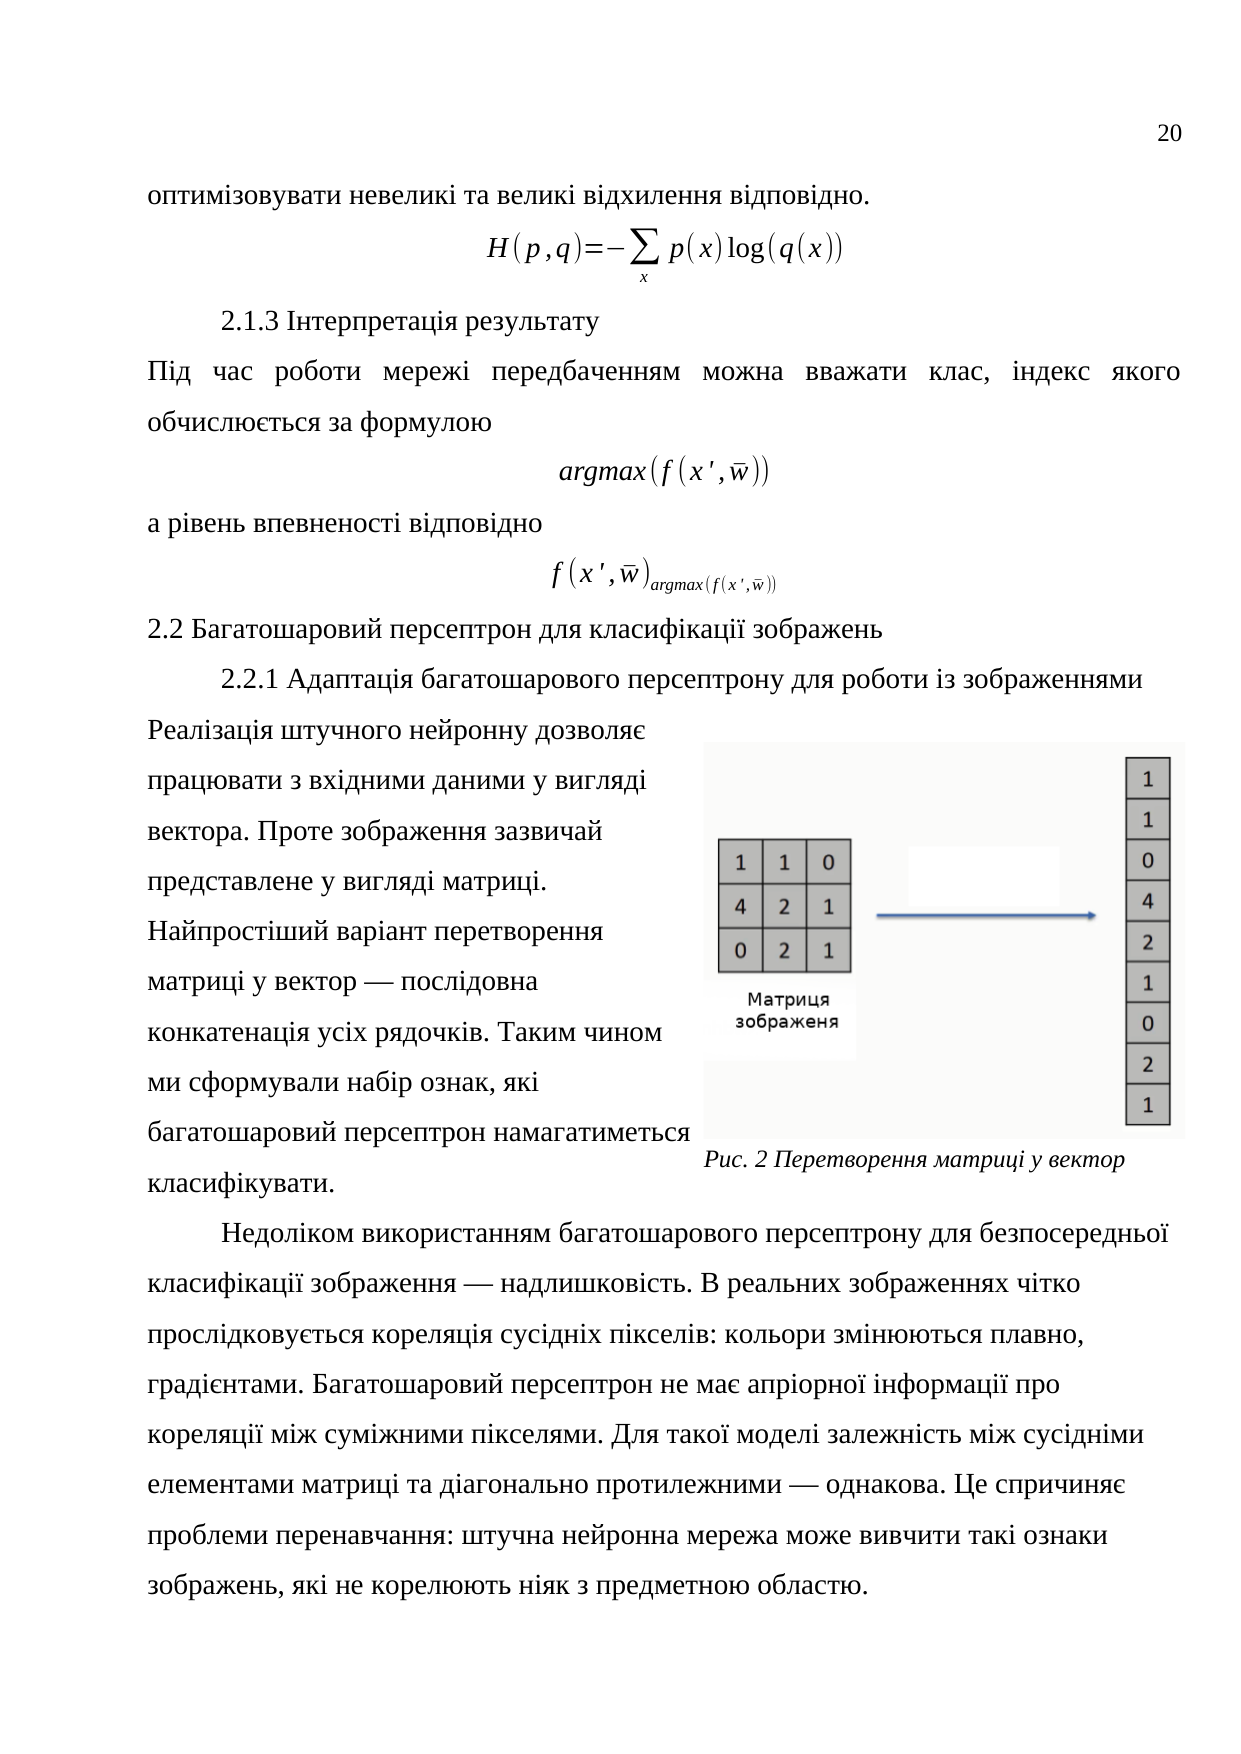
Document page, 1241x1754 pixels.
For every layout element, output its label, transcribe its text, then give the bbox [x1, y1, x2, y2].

text Недоліком використанням багатошарового персептрону для безпосередньої класифікації зображення — надлишковість. В реальних зображеннях чітко прослідковується кореляція сусідніх пікселів: кольори змінюються плавно, градієнтами. Багатошаровий персептрон не має апріорної інформації про кореляції між суміжними пікселями. Для такої моделі залежність між сусідніми елементами матриці та діагонально протилежними — однакова. Це спричиняє проблеми перенавчання: штучна нейронна мережа може вивчити такі ознаки зображень, які не корелюють ніяк з предметною областю. [147, 1215, 1182, 1601]
text Реалізація штучного нейронну дозволяє працювати з вхідними даними у вигляді вектора. Проте зображення зазвичай представлене у вигляді матриці. Найпростіший варіант перетворення матриці у вектор — послідовна конкатенація усіх рядочків. Таким чином ми сформували набір ознак, які багатошаровий персептрон намагатиметься класифікувати. [147, 712, 1185, 1198]
subtitle 2.1.3 Інтерпретація результату [147, 303, 1182, 337]
text Рис. 2 Перетворення матриці у вектор [703, 1139, 1185, 1173]
text а рівень впевненості відповідно [147, 506, 1182, 539]
text Під час роботи мережі передбаченням можна вважати клас, індекс якого обчислюється за формулою [147, 353, 1182, 437]
subtitle 2.2 Багатошаровий персептрон для класифікації зображень [147, 611, 1182, 645]
picture [703, 742, 1186, 1139]
text оптимізовувати невеликі та великі відхилення відповідно. [147, 177, 1182, 210]
subtitle 2.2.1 Адаптація багатошарового персептрону для роботи із зображеннями [147, 662, 1182, 695]
